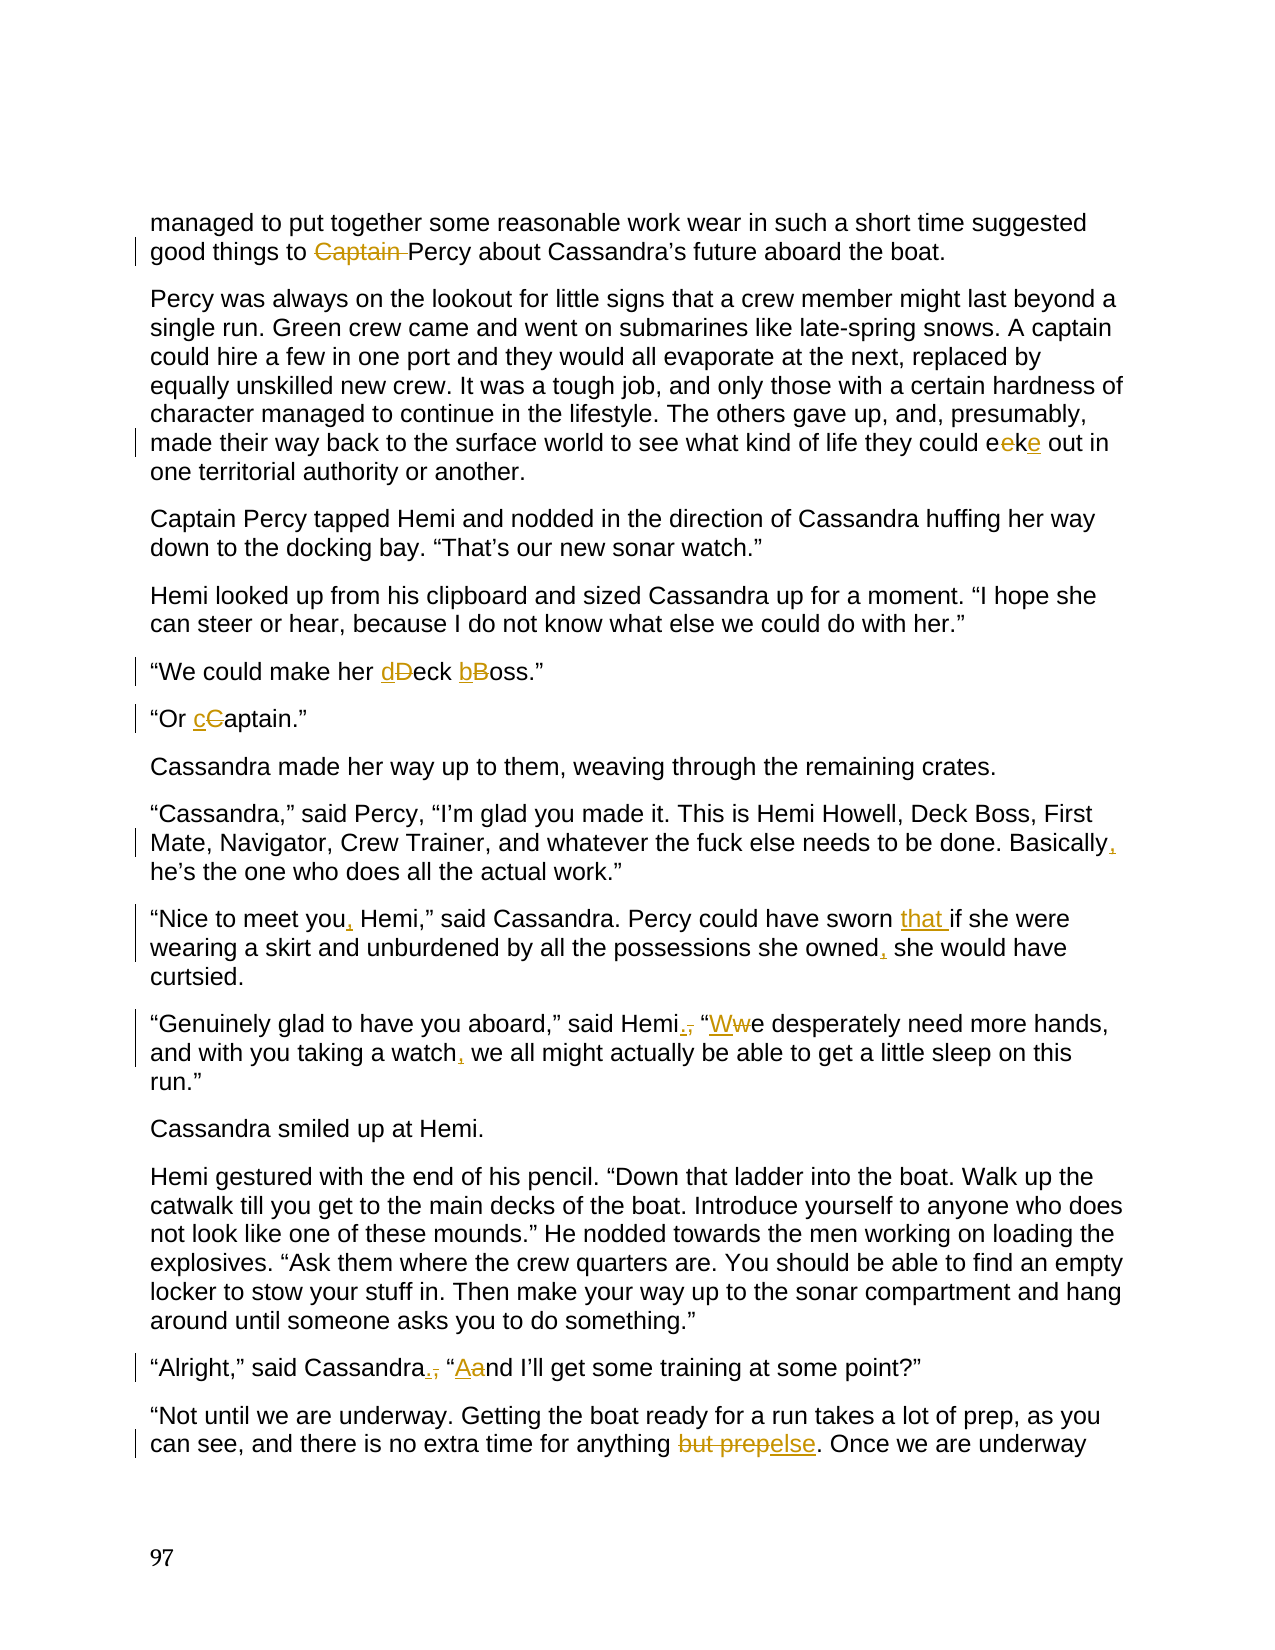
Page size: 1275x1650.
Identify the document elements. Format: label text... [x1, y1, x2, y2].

text “Not until we are underway. Getting the boat ready for a run takes a lot of prep, as you can see, and there is no extra time for anything else. Once we are underway [150, 1401, 1125, 1458]
text “Cassandra,” said Percy, “I’m glad you made it. This is Hemi Howell, Deck Boss, First Mate, Navigator, Crew Trainer, and whatever the fuck else needs to be done. Basically, he’s the one who does all the actual work.” [150, 799, 1125, 886]
text “Genuinely glad to have you aboard,” said Hemi. “We desperately need more hands, and with you taking a watch, we all might actually be able to get a little sleep on this run.” [150, 1009, 1125, 1096]
text Hemi looked up from his clipboard and sized Cassandra up for a moment. “I hope she can steer or hear, because I do not know what else we could do with her.” [150, 581, 1125, 638]
text “We could make her deck boss.” [150, 657, 1125, 686]
text “Alright,” said Cassandra. “And I’ll get some training at some point?” [150, 1353, 1125, 1382]
text “Nice to meet you, Hemi,” said Cassandra. Percy could have sworn that if she were wearing a skirt and unburdened by all the possessions she owned, she would have curtsied. [150, 904, 1125, 991]
text Hemi gestured with the end of his pencil. “Down that ladder into the boat. Walk up the catwalk till you get to the main decks of the boat. Introduce yourself to anyone who does not look like one of these mounds.” He nodded towards the men working on loading the explosives. “Ask them where the crew quarters are. You should be able to find an empty locker to stow your stuff in. Then make your way up to the sonar compartment and hang around until someone asks you to do something.” [150, 1162, 1125, 1334]
text Percy was always on the lookout for little signs that a crew member might last beyond a single run. Green crew came and went on submarines like late-spring snows. A captain could hire a few in one port and they would all evaporate at the next, replaced by equally unskilled new crew. It was a tough job, and only those with a certain hardness of character managed to continue in the lifestyle. The others gave up, and, presumably, made their way back to the surface world to see what kind of life they could eke out in one territorial authority or another. [150, 284, 1125, 486]
text Captain Percy tapped Hemi and nodded in the direction of Cassandra huffing her way down to the docking bay. “That’s our new sonar watch.” [150, 504, 1125, 562]
text Cassandra made her way up to them, weaving through the remaining crates. [150, 752, 1125, 781]
text Cassandra smiled up at Hemi. [150, 1114, 1125, 1143]
text managed to put together some reasonable work wear in such a short time suggested good things to Percy about Cassandra’s future aboard the boat. [150, 208, 1125, 266]
text “Or captain.” [150, 704, 1125, 733]
